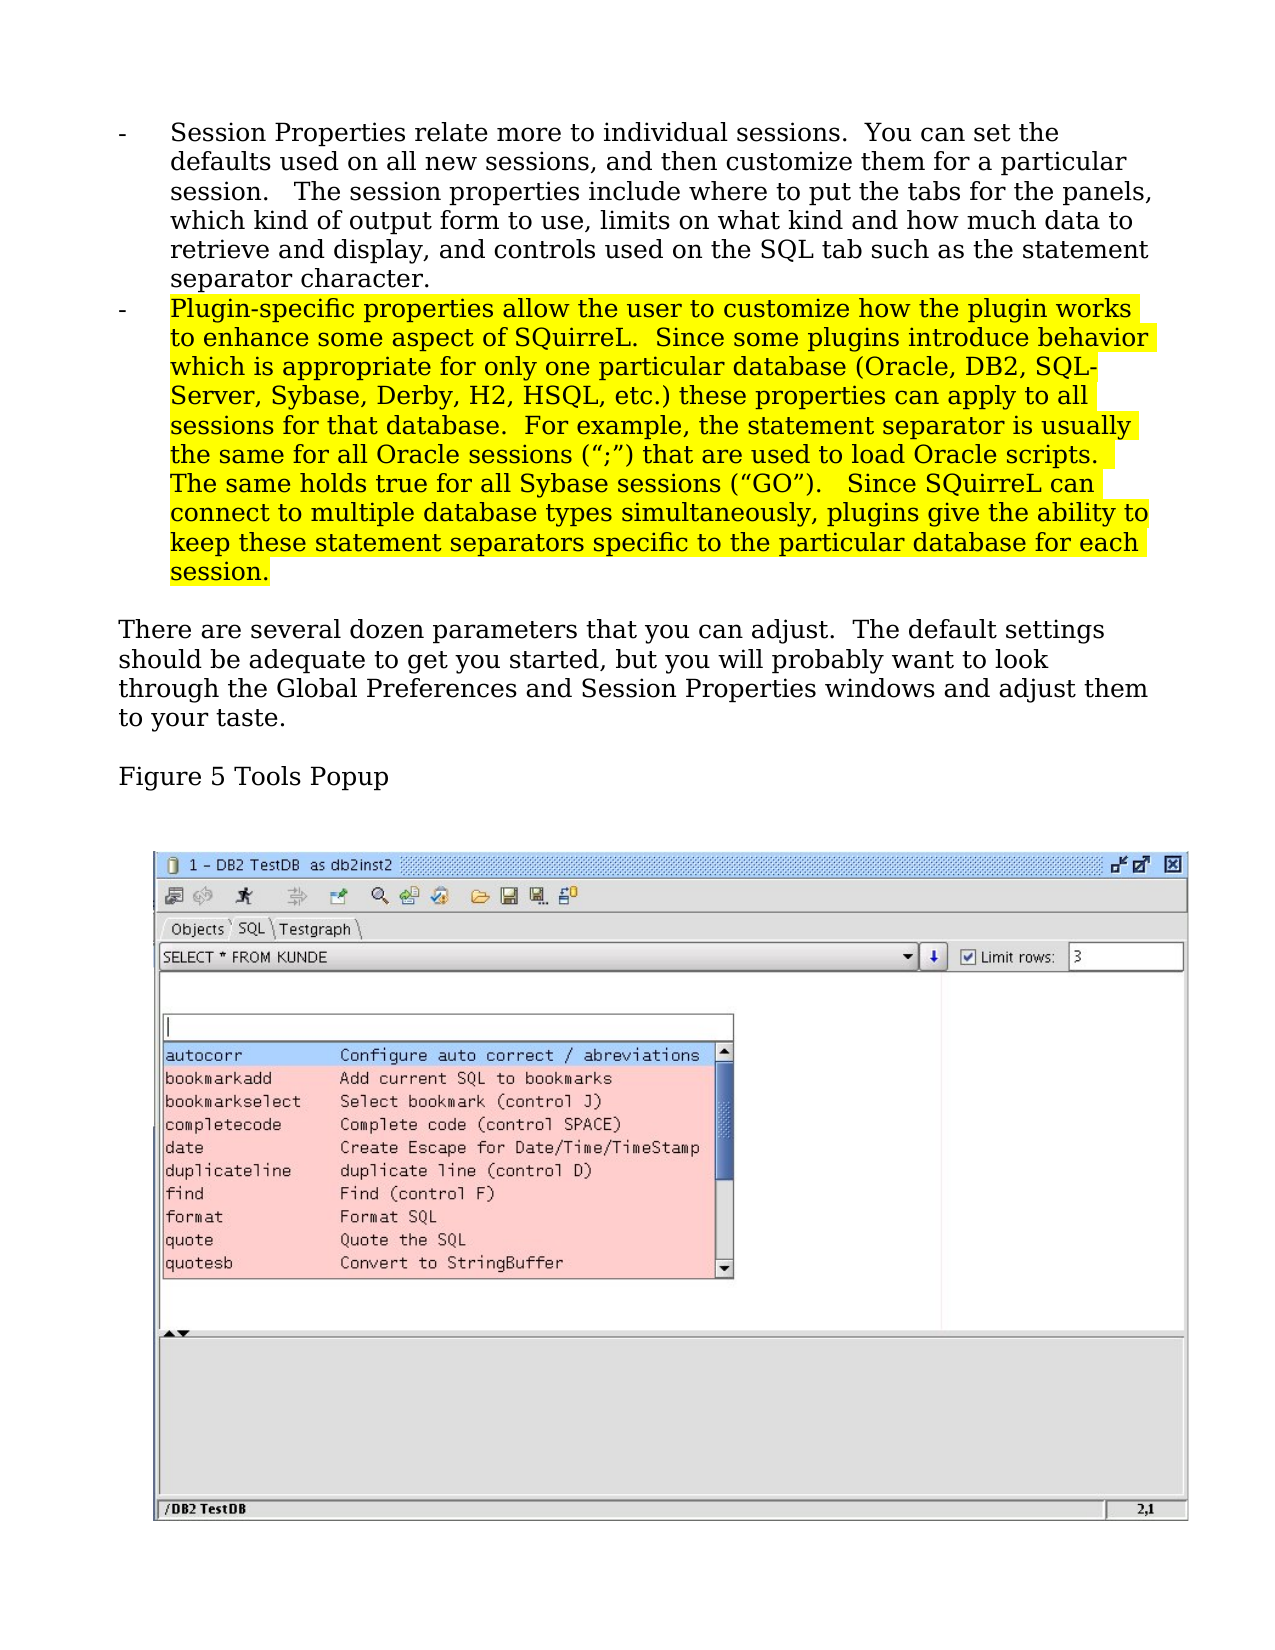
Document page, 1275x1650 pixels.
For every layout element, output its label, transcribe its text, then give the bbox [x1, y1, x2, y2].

text There are several dozen parameters that you can adjust. The default settings should be adequate to get you started, but you will probably want to look through the Global Preferences and Session Properties windows and adjust them to your taste. [118, 616, 1157, 733]
list Session Properties relate more to individual sessions. You can set the defaults used on all new sessions, and then customize them for a particular session. The session properties include where to put the tabs for the panels, which kind of output form to use, limits on what kind and how much data to retrieve and display, and controls used on the SQL tab such as the statement separator character. [118, 118, 1157, 294]
list Plugin-specific properties allow the user to customize how the plugin works to enhance some aspect of SQuirreL. Since some plugins introduce behavior which is appropriate for only one particular database (Oracle, DB2, SQL-Server, Sybase, Derby, H2, HSQL, etc.) these properties can apply to all sessions for that database. For example, the statement separator is usually the same for all Oracle sessions (“;”) that are used to load Oracle scripts. The same holds true for all Sybase sessions (“GO”). Since SQuirreL can connect to multiple database types simultaneously, plugins give the ability to keep these statement separators specific to the particular database for each session. [118, 294, 1157, 586]
picture [153, 851, 1189, 1521]
text Figure 5 Tools Popup [118, 762, 1157, 791]
